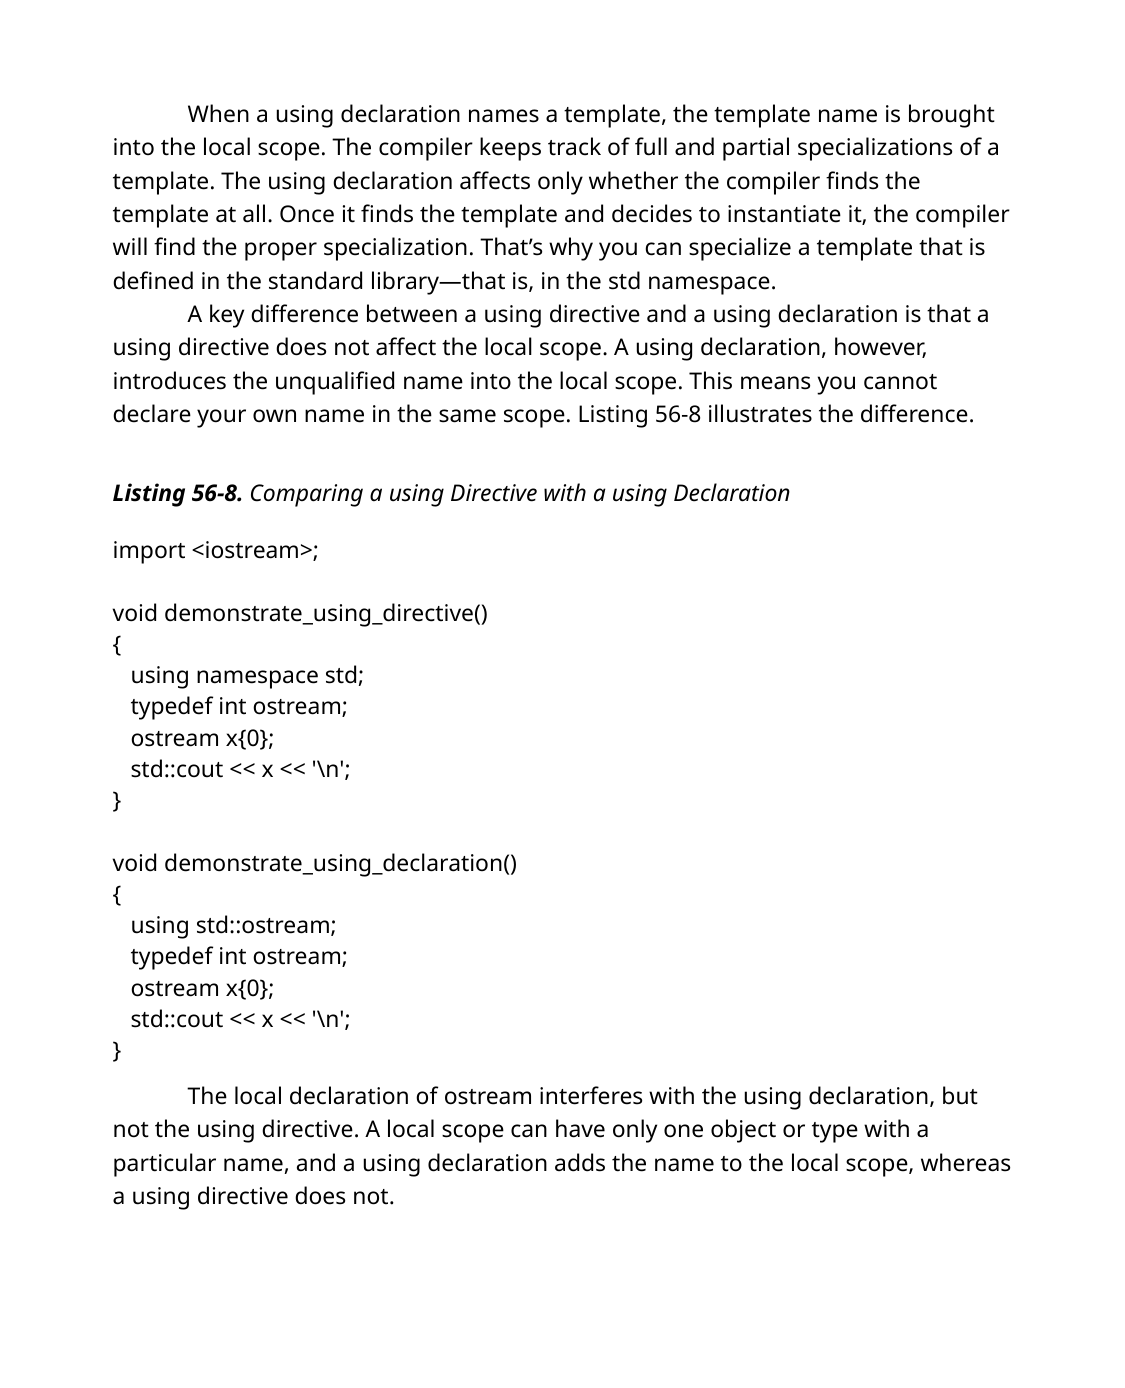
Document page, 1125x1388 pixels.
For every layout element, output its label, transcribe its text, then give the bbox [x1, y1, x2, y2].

text { [112, 628, 1012, 659]
text using std::ostream; [112, 909, 1012, 940]
text std::cout << x << '\n'; [112, 753, 1012, 784]
text The local declaration of ostream interferes with the using declaration, but not the using directive. A local scope can have only one object or type with a particular name, and a using declaration adds the name to the local scope, whereas a using directive does not. [112, 1078, 1012, 1211]
text void demonstrate_using_declaration() [112, 846, 1012, 878]
text A key difference between a using directive and a using declaration is that a using directive does not affect the local scope. A using declaration, however, introduces the unqualified name into the local scope. This means you cannot declare your own name in the same scope. Listing 56-8 illustrates the difference. [112, 296, 1012, 429]
text When a using declaration names a template, the template name is brought into the local scope. The compiler keeps track of full and partial specializations of a template. The using declaration affects only whether the compiler finds the template at all. Once it finds the template and decides to instantiate it, the compiler will find the proper specialization. That’s why you can specialize a template that is defined in the standard library—that is, in the std namespace. [112, 96, 1012, 296]
text Listing 56-8. Comparing a using Directive with a using Declaration [112, 477, 1012, 508]
text ostream x{0}; [112, 971, 1012, 1003]
text typedef int ostream; [112, 940, 1012, 971]
text void demonstrate_using_directive() [112, 596, 1012, 628]
text ostream x{0}; [112, 721, 1012, 753]
text { [112, 878, 1012, 909]
text } [112, 1034, 1012, 1065]
text using namespace std; [112, 659, 1012, 690]
text } [112, 784, 1012, 815]
text typedef int ostream; [112, 690, 1012, 721]
text import <iostream>; [112, 534, 1012, 565]
text std::cout << x << '\n'; [112, 1003, 1012, 1034]
